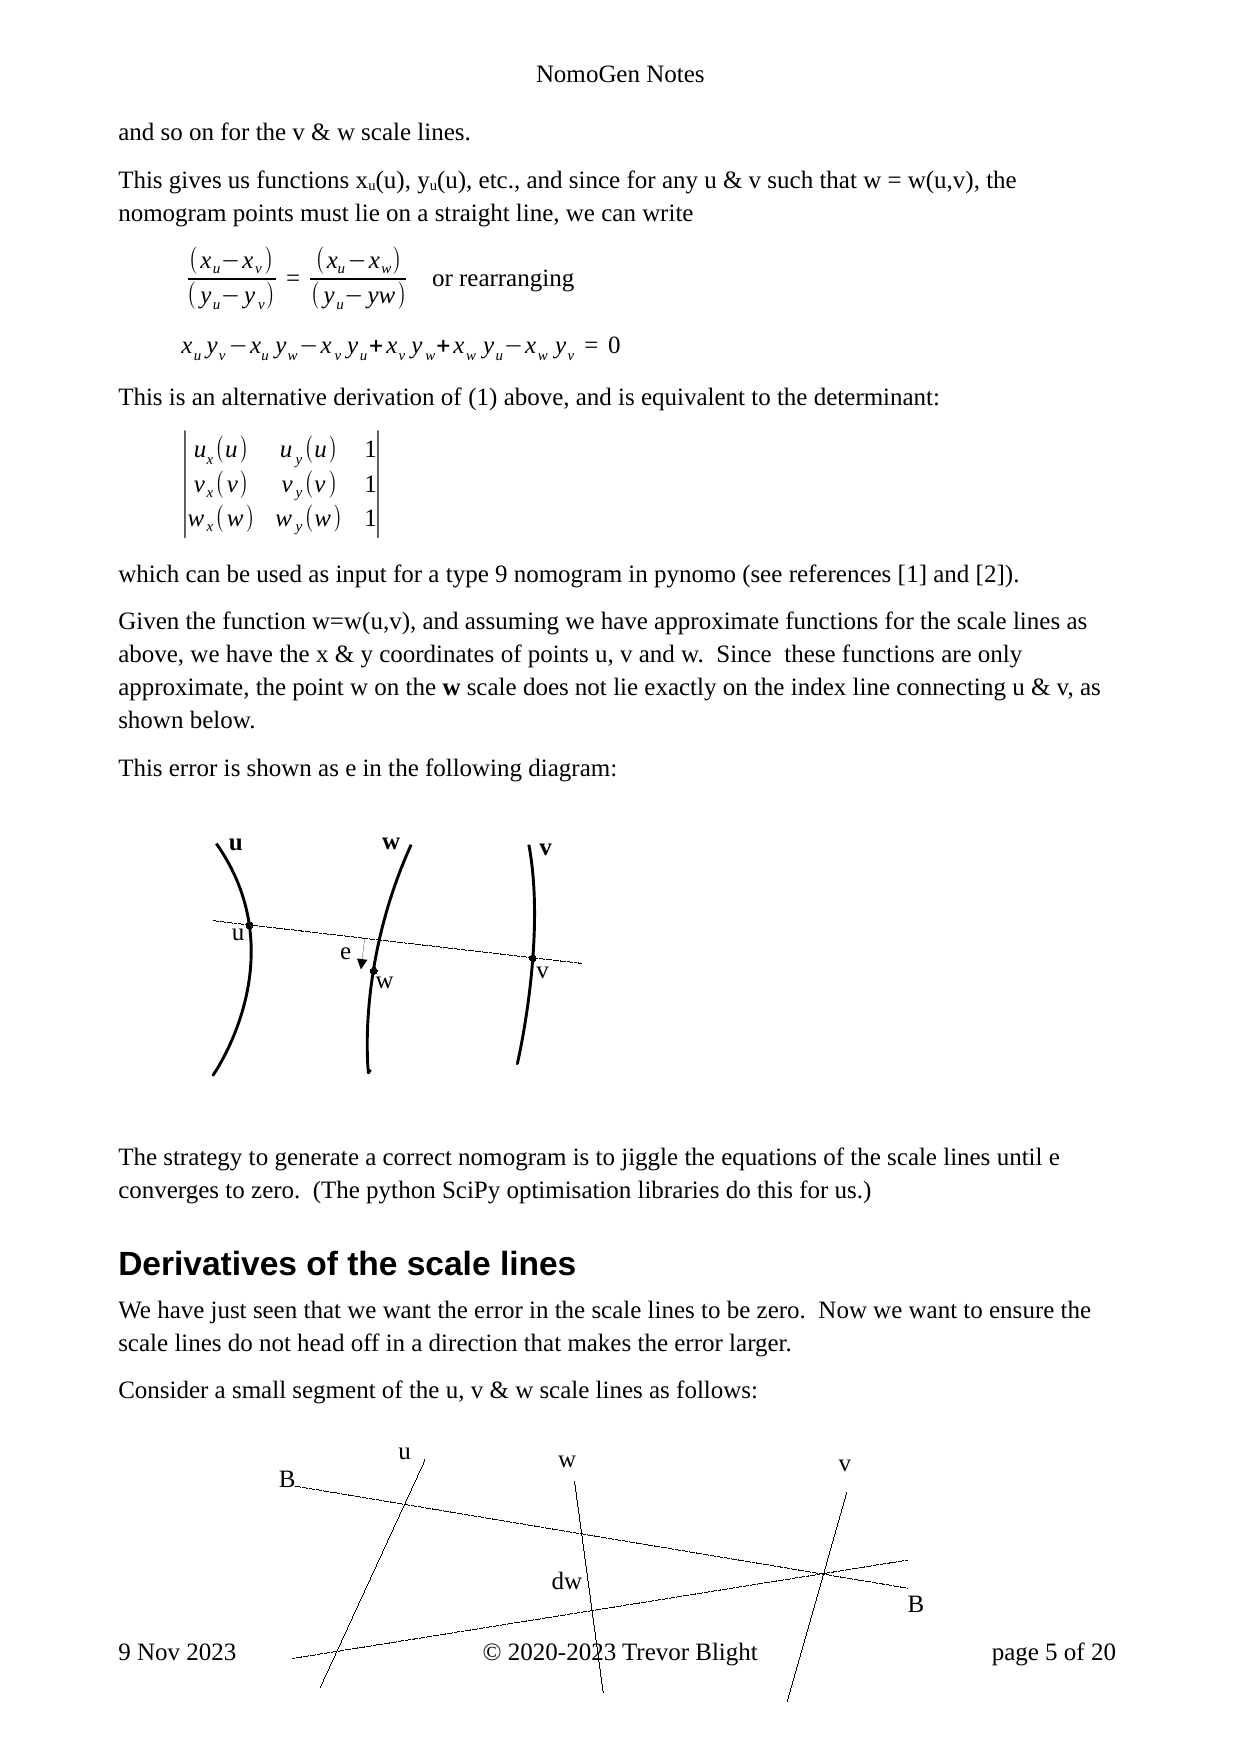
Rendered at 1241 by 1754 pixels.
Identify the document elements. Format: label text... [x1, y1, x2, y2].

text We have just seen that we want the error in the scale lines to be zero. Now we want to ensure the scale lines do not head off in a direction that makes the error larger. [118, 1295, 1122, 1357]
text Given the function w=w(u,v), and assuming we have approximate functions for the scale lines as above, we have the x & y coordinates of points u, v and w. Since these functions are only approximate, the point w on the w scale does not lie exactly on the index line connecting u & v, as shown below. [118, 606, 1122, 734]
text Consider a small segment of the u, v & w scale lines as follows: [118, 1376, 1122, 1404]
text The strategy to generate a correct nomogram is to jiggle the equations of the scale lines until e converges to zero. (The python SciPy optimisation libraries do this for us.) [118, 1142, 1122, 1204]
text or rearranging [162, 246, 1122, 313]
subtitle Derivatives of the scale lines [118, 1244, 1122, 1282]
text This error is shown as e in the following diagram: [118, 753, 1122, 782]
text This is an alternative derivation of (1) above, and is equivalent to the determinant: [118, 382, 1122, 411]
text which can be used as input for a type 9 nomogram in pynomo (see references [1] and [2]). [118, 559, 1122, 588]
text and so on for the v & w scale lines. [118, 117, 1122, 146]
text This gives us functions xu(u), yu(u), etc., and since for any u & v such that w = w(u,v), the nomogram points must lie on a straight line, we can write [118, 165, 1122, 227]
